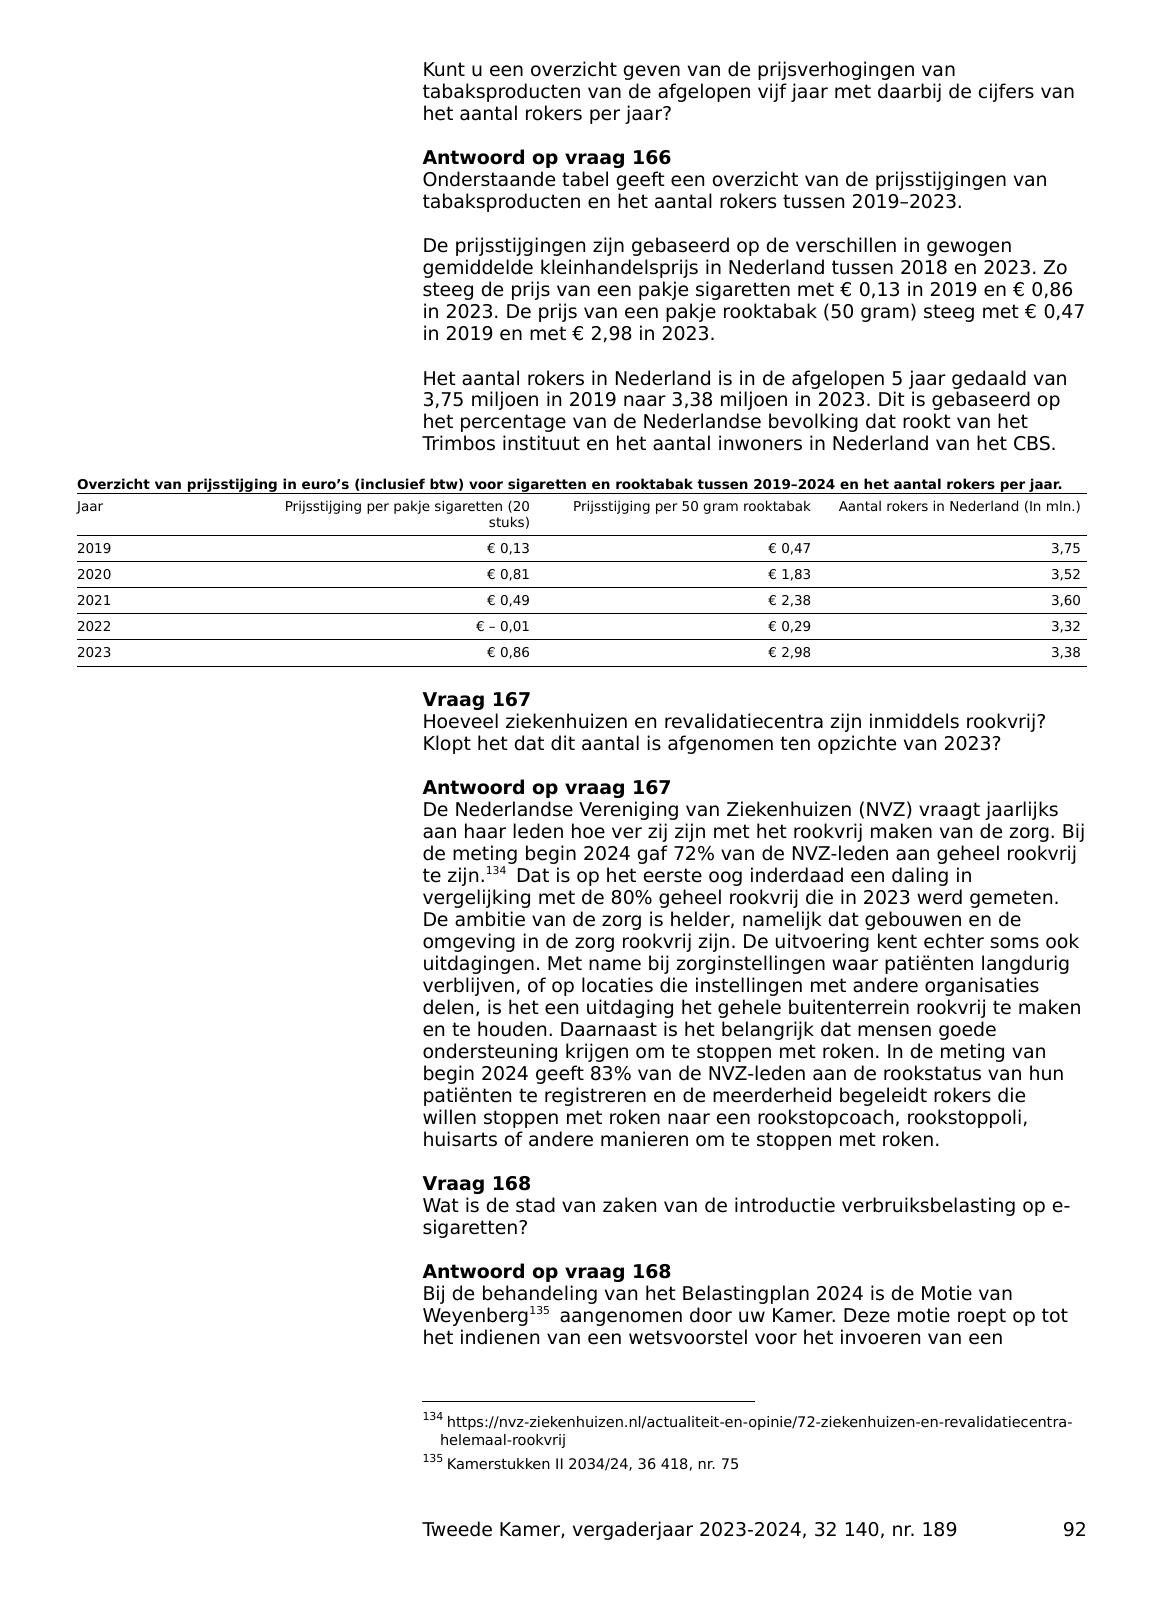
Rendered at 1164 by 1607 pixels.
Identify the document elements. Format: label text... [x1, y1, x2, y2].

table_cell € 0,81 [260, 562, 536, 587]
text De prijsstijgingen zijn gebaseerd op de verschillen in gewogen gemiddelde kleinhandelsprijs in Nederland tussen 2018 en 2023. Zo steeg de prijs van een pakje sigaretten met € 0,13 in 2019 en € 0,86 in 2023. De prijs van een pakje rooktabak (50 gram) steeg met € 0,47 in 2019 en met € 2,98 in 2023. [422, 235, 1087, 345]
table_cell € 0,13 [260, 536, 536, 561]
text Antwoord op vraag 167 [422, 777, 1087, 799]
table_cell 3,60 [817, 588, 1087, 613]
table_cell 2019 [77, 536, 260, 561]
table_cell € 1,83 [536, 562, 817, 587]
table_cell € 0,47 [536, 536, 817, 561]
table_cell Aantal rokers in Nederland (In mln.) [817, 494, 1087, 535]
table_cell € 0,49 [260, 588, 536, 613]
text Onderstaande tabel geeft een overzicht van de prijsstijgingen van tabaksproducten en het aantal rokers tussen 2019–2023. [422, 169, 1087, 213]
table_cell € 2,98 [536, 640, 817, 666]
text Vraag 167 [422, 689, 1087, 711]
table_cell 3,52 [817, 562, 1087, 587]
text De Nederlandse Vereniging van Ziekenhuizen (NVZ) vraagt jaarlijks aan haar leden hoe ver zij zijn met het rookvrij maken van de zorg. Bij de meting begin 2024 gaf 72% van de NVZ-leden aan geheel rookvrij te zijn. Dat is op het eerste oog inderdaad een daling in vergelijking met de 80% geheel rookvrij die in 2023 werd gemeten. [422, 799, 1087, 909]
text Kunt u een overzicht geven van de prijsverhogingen van tabaksproducten van de afgelopen vijf jaar met daarbij de cijfers van het aantal rokers per jaar? [422, 59, 1087, 125]
table_cell € 0,86 [260, 640, 536, 666]
text De ambitie van de zorg is helder, namelijk dat gebouwen en de omgeving in de zorg rookvrij zijn. De uitvoering kent echter soms ook uitdagingen. Met name bij zorginstellingen waar patiënten langdurig verblijven, of op locaties die instellingen met andere organisaties delen, is het een uitdaging het gehele buitenterrein rookvrij te maken en te houden. Daarnaast is het belangrijk dat mensen goede ondersteuning krijgen om te stoppen met roken. In de meting van begin 2024 geeft 83% van de NVZ-leden aan de rookstatus van hun patiënten te registreren en de meerderheid begeleidt rokers die willen stoppen met roken naar een rookstopcoach, rookstoppoli, huisarts of andere manieren om te stoppen met roken. [422, 909, 1087, 1151]
table_cell 2022 [77, 614, 260, 639]
text Wat is de stad van zaken van de introductie verbruiksbelasting op e-sigaretten? [422, 1195, 1087, 1239]
table_cell € 0,29 [536, 614, 817, 639]
table_cell 3,32 [817, 614, 1087, 639]
table_cell Prijsstijging per 50 gram rooktabak [536, 494, 817, 535]
text Vraag 168 [422, 1173, 1087, 1195]
table_cell € 2,38 [536, 588, 817, 613]
table_cell Prijsstijging per pakje sigaretten (20 stuks) [260, 494, 536, 535]
text Het aantal rokers in Nederland is in de afgelopen 5 jaar gedaald van 3,75 miljoen in 2019 naar 3,38 miljoen in 2023. Dit is gebaseerd op het percentage van de Nederlandse bevolking dat rookt van het Trimbos instituut en het aantal inwoners in Nederland van het CBS. [422, 367, 1087, 455]
text https://nvz-ziekenhuizen.nl/actualiteit-en-opinie/72-ziekenhuizen-en-revalidatiecentra-helemaal-rookvrij [422, 1410, 1087, 1449]
text Antwoord op vraag 168 [422, 1261, 1087, 1283]
text Kamerstukken II 2034/24, 36 418, nr. 75 [422, 1452, 1087, 1474]
table_cell 3,75 [817, 536, 1087, 561]
text Hoeveel ziekenhuizen en revalidatiecentra zijn inmiddels rookvrij? Klopt het dat dit aantal is afgenomen ten opzichte van 2023? [422, 711, 1087, 755]
table_cell 3,38 [817, 640, 1087, 666]
table_cell 2023 [77, 640, 260, 666]
table_cell 2021 [77, 588, 260, 613]
table_cell 2020 [77, 562, 260, 587]
table_cell Jaar [77, 494, 260, 535]
table_cell € – 0,01 [260, 614, 536, 639]
text Bij de behandeling van het Belastingplan 2024 is de Motie van Weyenberg aangenomen door uw Kamer. Deze motie roept op tot het indienen van een wetsvoorstel voor het invoeren van een [422, 1283, 1087, 1349]
text Antwoord op vraag 166 [422, 147, 1087, 169]
table_header Overzicht van prijsstijging in euro’s (inclusief btw) voor sigaretten en rooktabak tussen 2019–2024 en het aantal rokers per jaar. [77, 477, 1087, 493]
